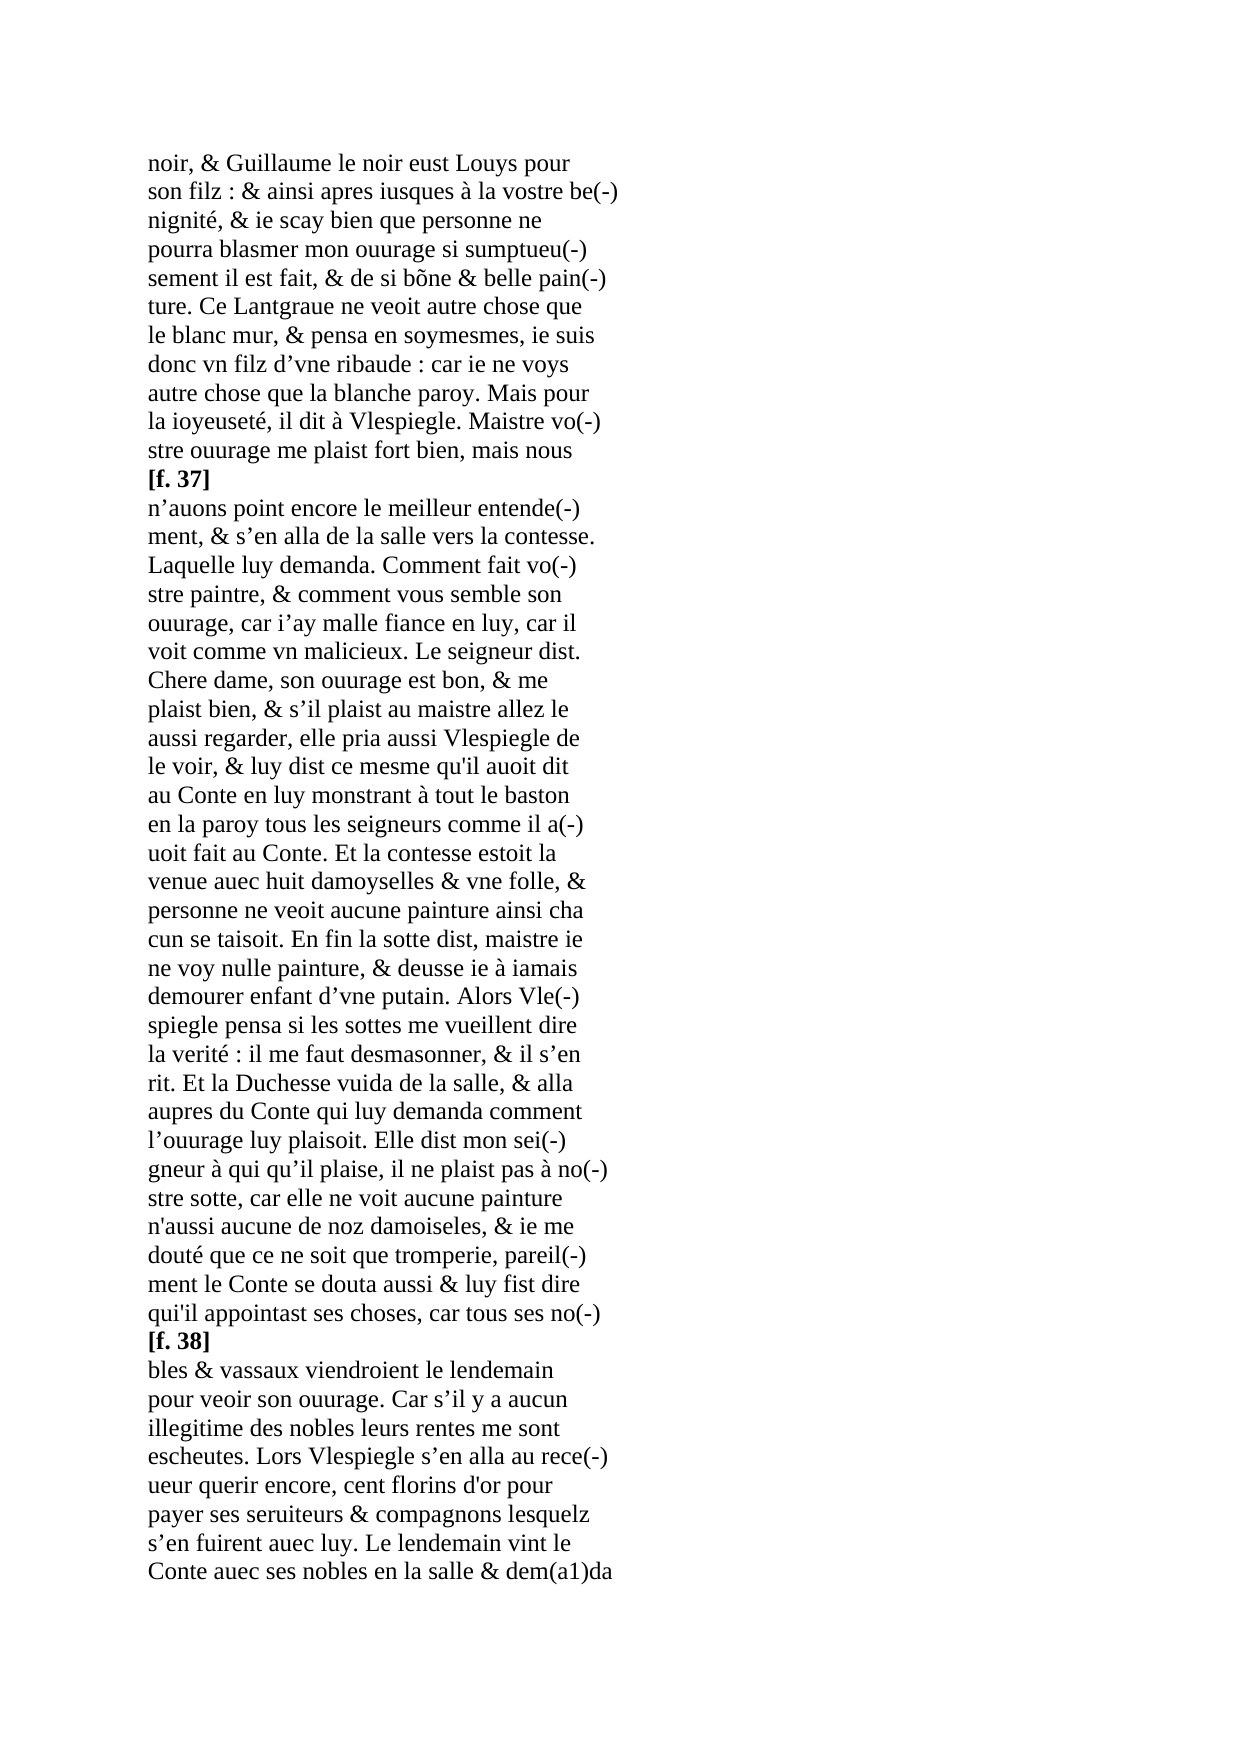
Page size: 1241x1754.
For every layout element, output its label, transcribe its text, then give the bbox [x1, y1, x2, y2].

text bles & vassaux viendroient le lendemain pour veoir son ouurage. Car s’il y a aucun illegitime des nobles leurs rentes me sont escheutes. Lors Vlespiegle s’en alla au rece(-) ueur querir encore, cent florins d'or pour payer ses seruiteurs & compagnons lesquelz s’en fuirent auec luy. Le lendemain vint le Conte auec ses nobles en la salle & dem(a1)da [148, 1355, 1093, 1585]
text n’auons point encore le meilleur entende(-) ment, & s’en alla de la salle vers la contesse. Laquelle luy demanda. Comment fait vo(-) stre paintre, & comment vous semble son ouurage, car i’ay malle fiance en luy, car il voit comme vn malicieux. Le seigneur dist. Chere dame, son ouurage est bon, & me plaist bien, & s’il plaist au maistre allez le aussi regarder, elle pria aussi Vlespiegle de le voir, & luy dist ce mesme qu'il auoit dit au Conte en luy monstrant à tout le baston en la paroy tous les seigneurs comme il a(-) uoit fait au Conte. Et la contesse estoit la venue auec huit damoyselles & vne folle, & personne ne veoit aucune painture ainsi cha cun se taisoit. En fin la sotte dist, maistre ie ne voy nulle painture, & deusse ie à iamais demourer enfant d’vne putain. Alors Vle(-) spiegle pensa si les sottes me vueillent dire la verité : il me faut desmasonner, & il s’en rit. Et la Duchesse vuida de la salle, & alla aupres du Conte qui luy demanda comment l’ouurage luy plaisoit. Elle dist mon sei(-) gneur à qui qu’il plaise, il ne plaist pas à no(-) stre sotte, car elle ne voit aucune painture n'aussi aucune de noz damoiseles, & ie me douté que ce ne soit que tromperie, pareil(-) ment le Conte se douta aussi & luy fist dire qui'il appointast ses choses, car tous ses no(-) [f. 38] [148, 493, 1093, 1355]
text noir, & Guillaume le noir eust Louys pour son filz : & ainsi apres iusques à la vostre be(-) nignité, & ie scay bien que personne ne pourra blasmer mon ouurage si sumptueu(-) sement il est fait, & de si bõne & belle pain(-) ture. Ce Lantgraue ne veoit autre chose que le blanc mur, & pensa en soymesmes, ie suis donc vn filz d’vne ribaude : car ie ne voys autre chose que la blanche paroy. Mais pour la ioyeuseté, il dit à Vlespiegle. Maistre vo(-) stre ouurage me plaist fort bien, mais nous [f. 37] [148, 148, 1093, 493]
